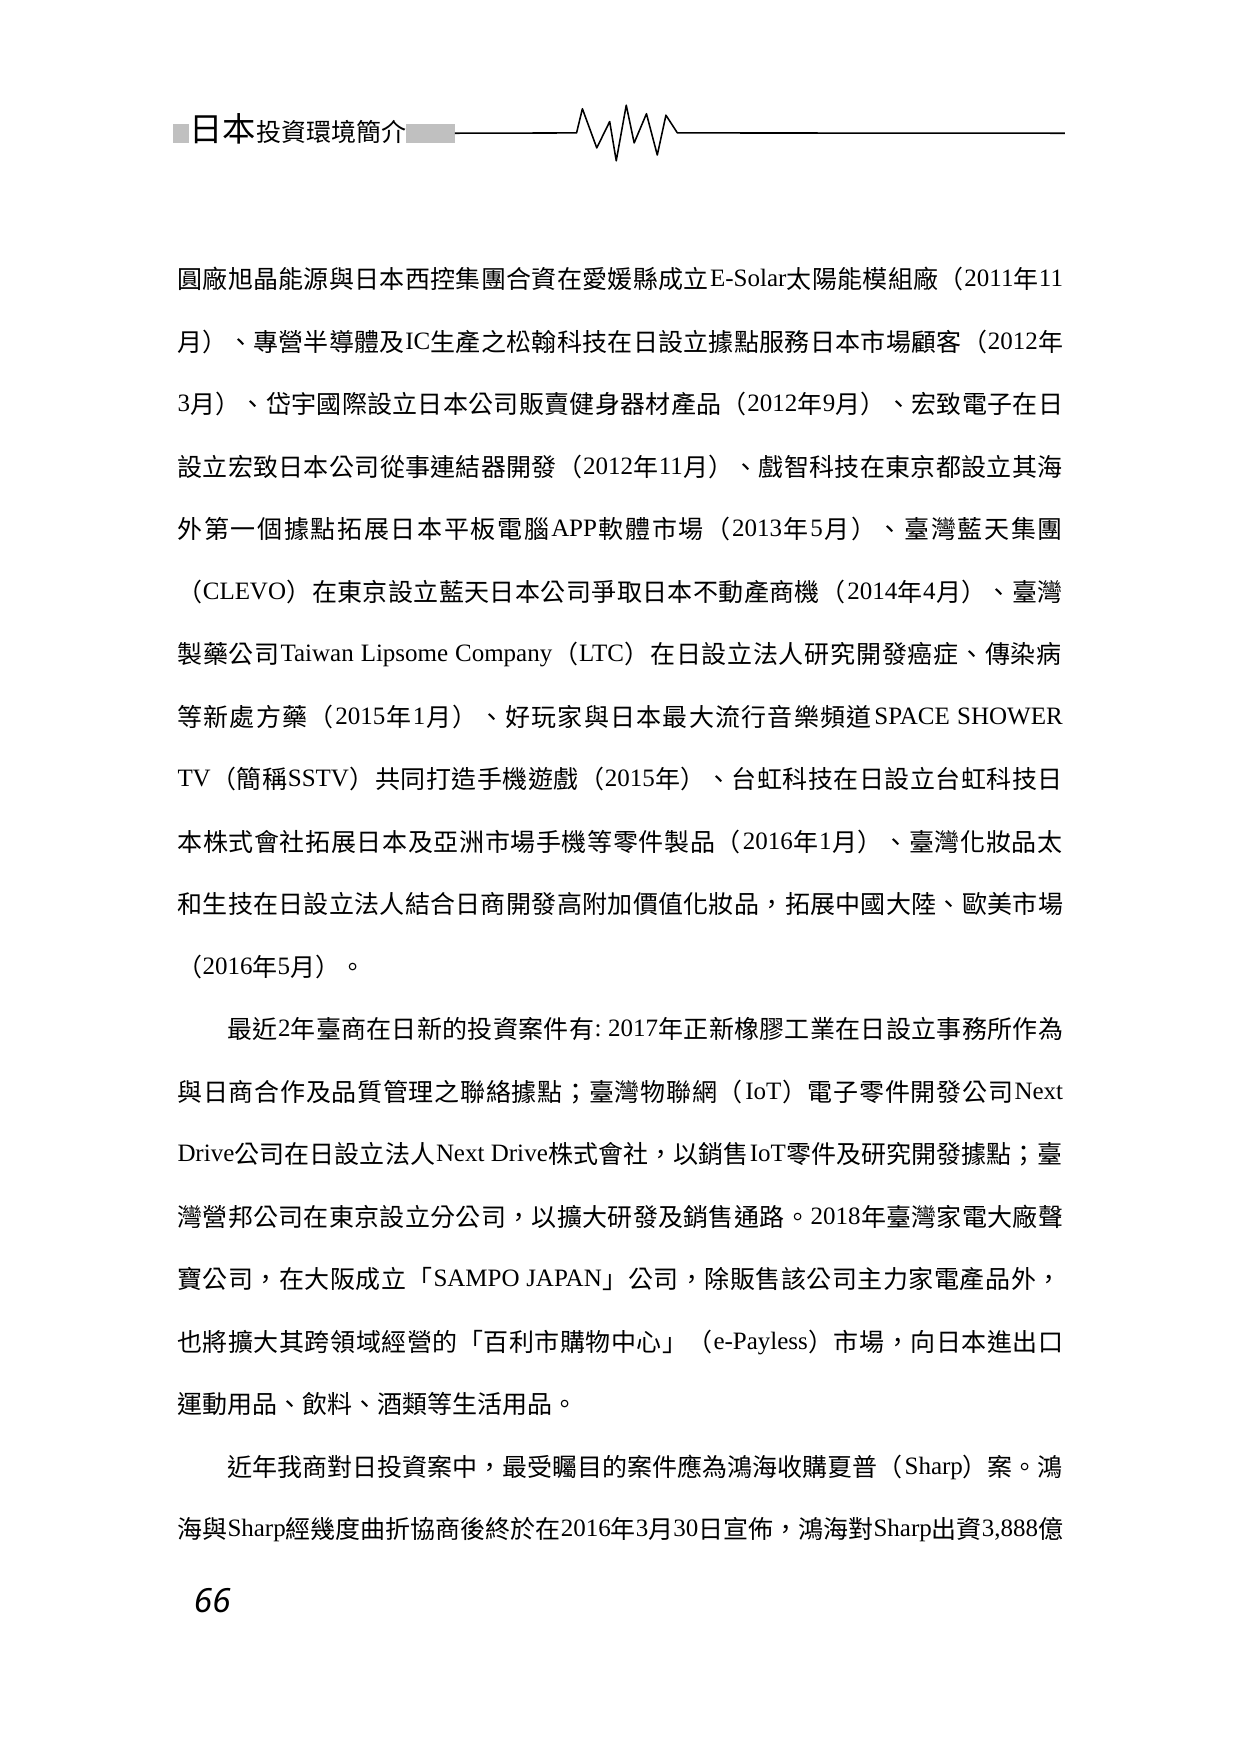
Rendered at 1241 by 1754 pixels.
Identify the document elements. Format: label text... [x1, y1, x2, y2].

text 近年我商對日投資案中，最受矚目的案件應為鴻海收購夏普（Sharp）案。鴻海與Sharp經幾度曲折協商後終於在2016年3月30日宣佈，鴻海對Sharp出資3,888億 [177, 1424, 1063, 1549]
text 最近2年臺商在日新的投資案件有: 2017年正新橡膠工業在日設立事務所作為與日商合作及品質管理之聯絡據點；臺灣物聯網（IoT）電子零件開發公司Next Drive公司在日設立法人Next Drive株式會社，以銷售IoT零件及研究開發據點；臺灣營邦公司在東京設立分公司，以擴大研發及銷售通路。2018年臺灣家電大廠聲寶公司，在大阪成立「SAMPO JAPAN」公司，除販售該公司主力家電產品外，也將擴大其跨領域經營的「百利市購物中心」（e-Payless）市場，向日本進出口運動用品、飲料、酒類等生活用品。 [177, 986, 1063, 1424]
text 圓廠旭晶能源與日本西控集團合資在愛媛縣成立E-Solar太陽能模組廠（2011年11月）、專營半導體及IC生產之松翰科技在日設立據點服務日本市場顧客（2012年3月）、岱宇國際設立日本公司販賣健身器材產品（2012年9月）、宏致電子在日設立宏致日本公司從事連結器開發（2012年11月）、戲智科技在東京都設立其海外第一個據點拓展日本平板電腦APP軟體市場（2013年5月）、臺灣藍天集團（CLEVO）在東京設立藍天日本公司爭取日本不動產商機（2014年4月）、臺灣製藥公司Taiwan Lipsome Company（LTC）在日設立法人研究開發癌症、傳染病等新處方藥（2015年1月）、好玩家與日本最大流行音樂頻道SPACE SHOWER TV（簡稱SSTV）共同打造手機遊戲（2015年）、台虹科技在日設立台虹科技日本株式會社拓展日本及亞洲市場手機等零件製品（2016年1月）、臺灣化妝品太和生技在日設立法人結合日商開發高附加價值化妝品，拓展中國大陸、歐美市場（2016年5月）。 [177, 236, 1063, 986]
